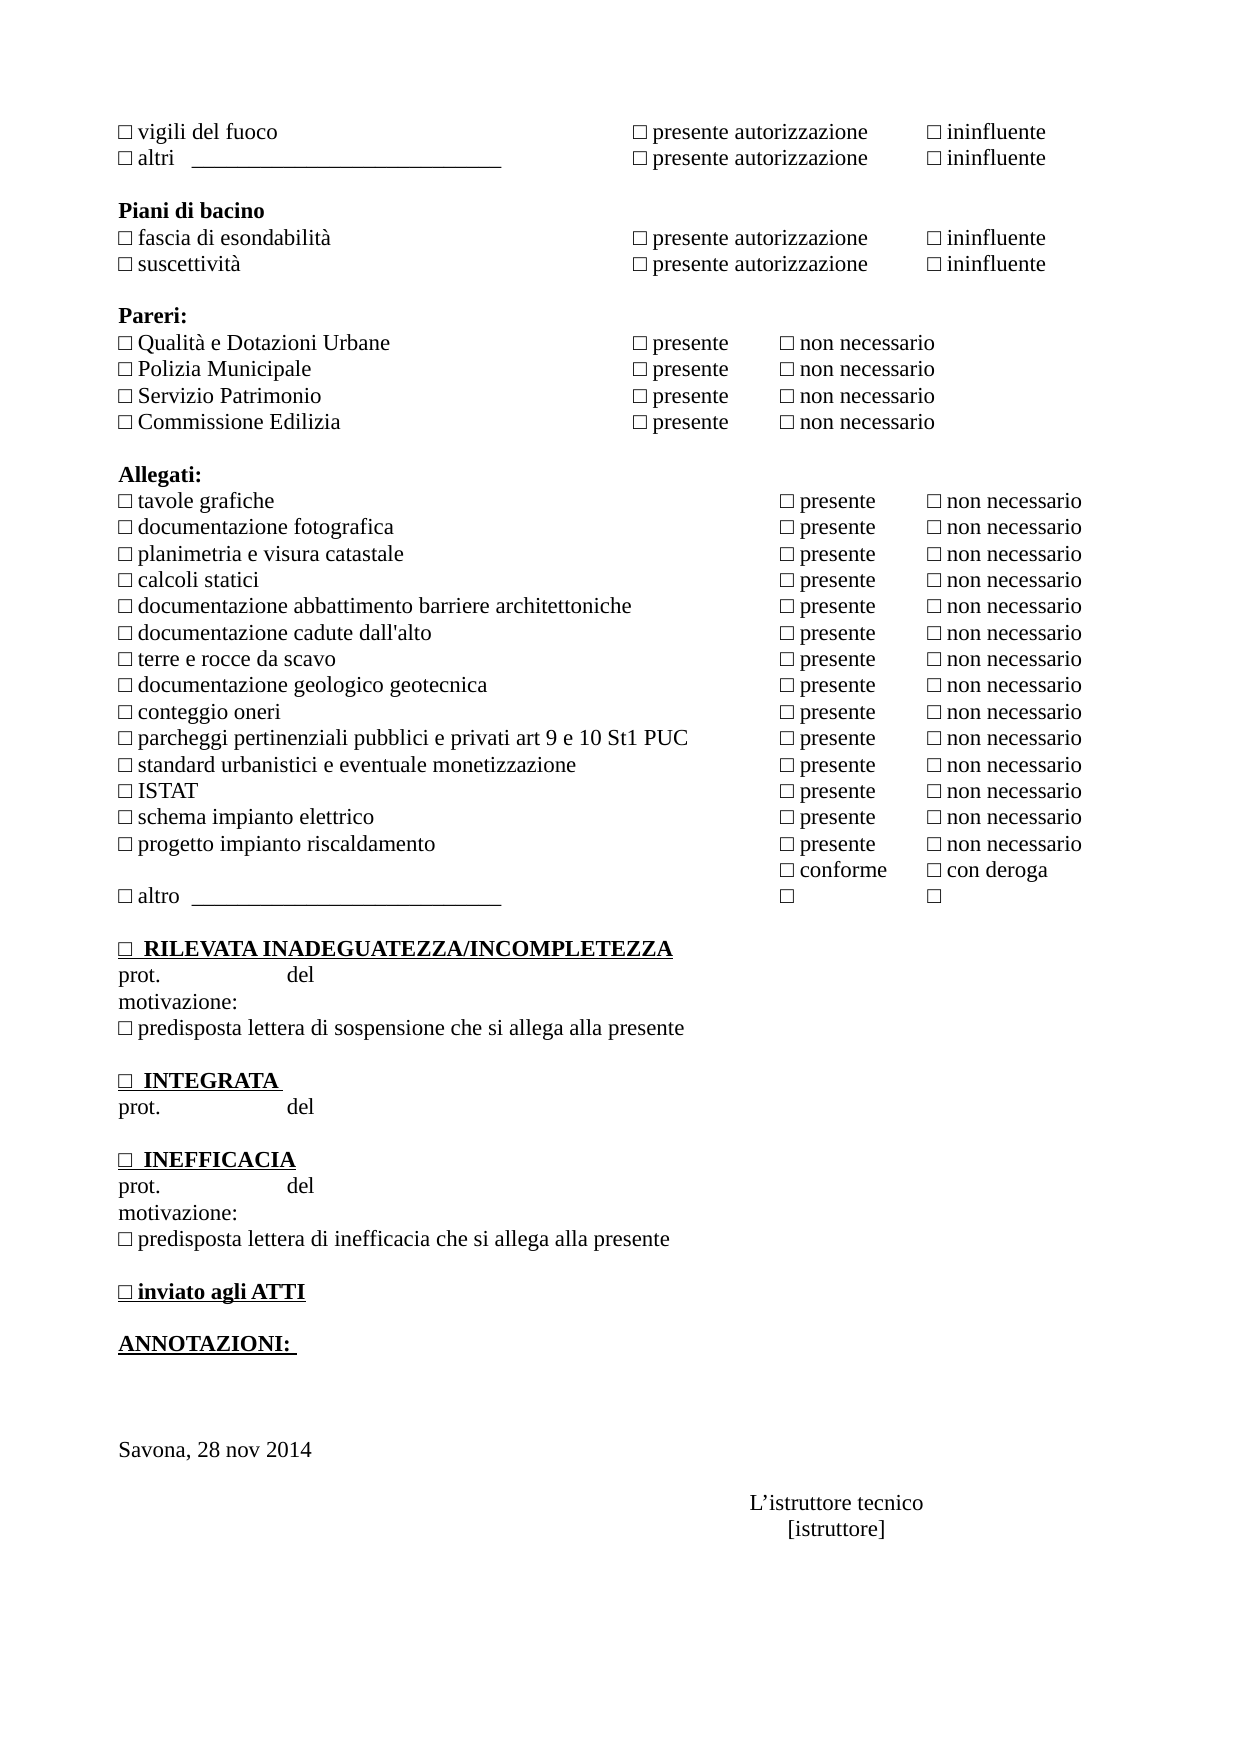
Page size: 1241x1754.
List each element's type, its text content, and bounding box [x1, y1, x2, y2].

text □ fascia di esondabilità □ presente autorizzazione □ ininfluente [118, 223, 1122, 250]
text Piani di bacino [118, 197, 1122, 223]
text □ documentazione cadute dall'alto □ presente □ non necessario [118, 619, 1122, 645]
text □ Polizia Municipale □ presente □ non necessario [118, 355, 1122, 382]
text □ Servizio Patrimonio □ presente □ non necessario [118, 382, 1122, 408]
text □ inviato agli ATTI [118, 1278, 1122, 1304]
text □ conteggio oneri □ presente □ non necessario [118, 698, 1122, 724]
text prot. del [118, 961, 1122, 988]
text □ tavole grafiche □ presente □ non necessario [118, 487, 1122, 513]
text □ predisposta lettera di sospensione che si allega alla presente [118, 1014, 1122, 1041]
text □ Commissione Edilizia □ presente □ non necessario [118, 408, 1122, 434]
text □ schema impianto elettrico □ presente □ non necessario [118, 803, 1122, 830]
text □ calcoli statici □ presente □ non necessario [118, 566, 1122, 592]
text □ standard urbanistici e eventuale monetizzazione □ presente □ non necessario [118, 751, 1122, 777]
text □ ISTAT □ presente □ non necessario [118, 777, 1122, 803]
text □ conforme □ con deroga [118, 856, 1122, 882]
text □ predisposta lettera di inefficacia che si allega alla presente [118, 1225, 1122, 1251]
table_header Savona, 28 nov 2014 [111, 1436, 551, 1488]
text Pareri: [118, 303, 1122, 329]
text prot. del [118, 1172, 1122, 1199]
text □ documentazione fotografica □ presente □ non necessario [118, 513, 1122, 540]
text □ altri ___________________________ □ presente autorizzazione □ ininfluente [118, 144, 1122, 171]
text □ terre e rocce da scavo □ presente □ non necessario [118, 645, 1122, 672]
text □ progetto impianto riscaldamento □ presente □ non necessario [118, 830, 1122, 856]
text □ Qualità e Dotazioni Urbane □ presente □ non necessario [118, 329, 1122, 355]
text □ parcheggi pertinenziali pubblici e privati art 9 e 10 St1 PUC □ presente □ non necessario [118, 724, 1122, 751]
table_cell [111, 1489, 551, 1541]
text □ suscettività □ presente autorizzazione □ ininfluente [118, 250, 1122, 276]
table_header [551, 1436, 1122, 1488]
text □ vigili del fuoco □ presente autorizzazione □ ininfluente [118, 118, 1122, 144]
text □ RILEVATA INADEGUATEZZA/INCOMPLETEZZA [118, 935, 1122, 961]
text □ INTEGRATA [118, 1067, 1122, 1093]
text □ INEFFICACIA [118, 1146, 1122, 1172]
text □ altro ___________________________ □ □ [118, 882, 1122, 909]
text motivazione: [118, 988, 1122, 1014]
text prot. del [118, 1093, 1122, 1119]
text □ planimetria e visura catastale □ presente □ non necessario [118, 540, 1122, 566]
text □ documentazione geologico geotecnica □ presente □ non necessario [118, 672, 1122, 698]
text ANNOTAZIONI: [118, 1330, 1122, 1357]
text Allegati: [118, 461, 1122, 487]
table_cell L’istruttore tecnico [istruttore] [551, 1489, 1122, 1541]
text □ documentazione abbattimento barriere architettoniche □ presente □ non necessario [118, 592, 1122, 619]
text motivazione: [118, 1199, 1122, 1225]
